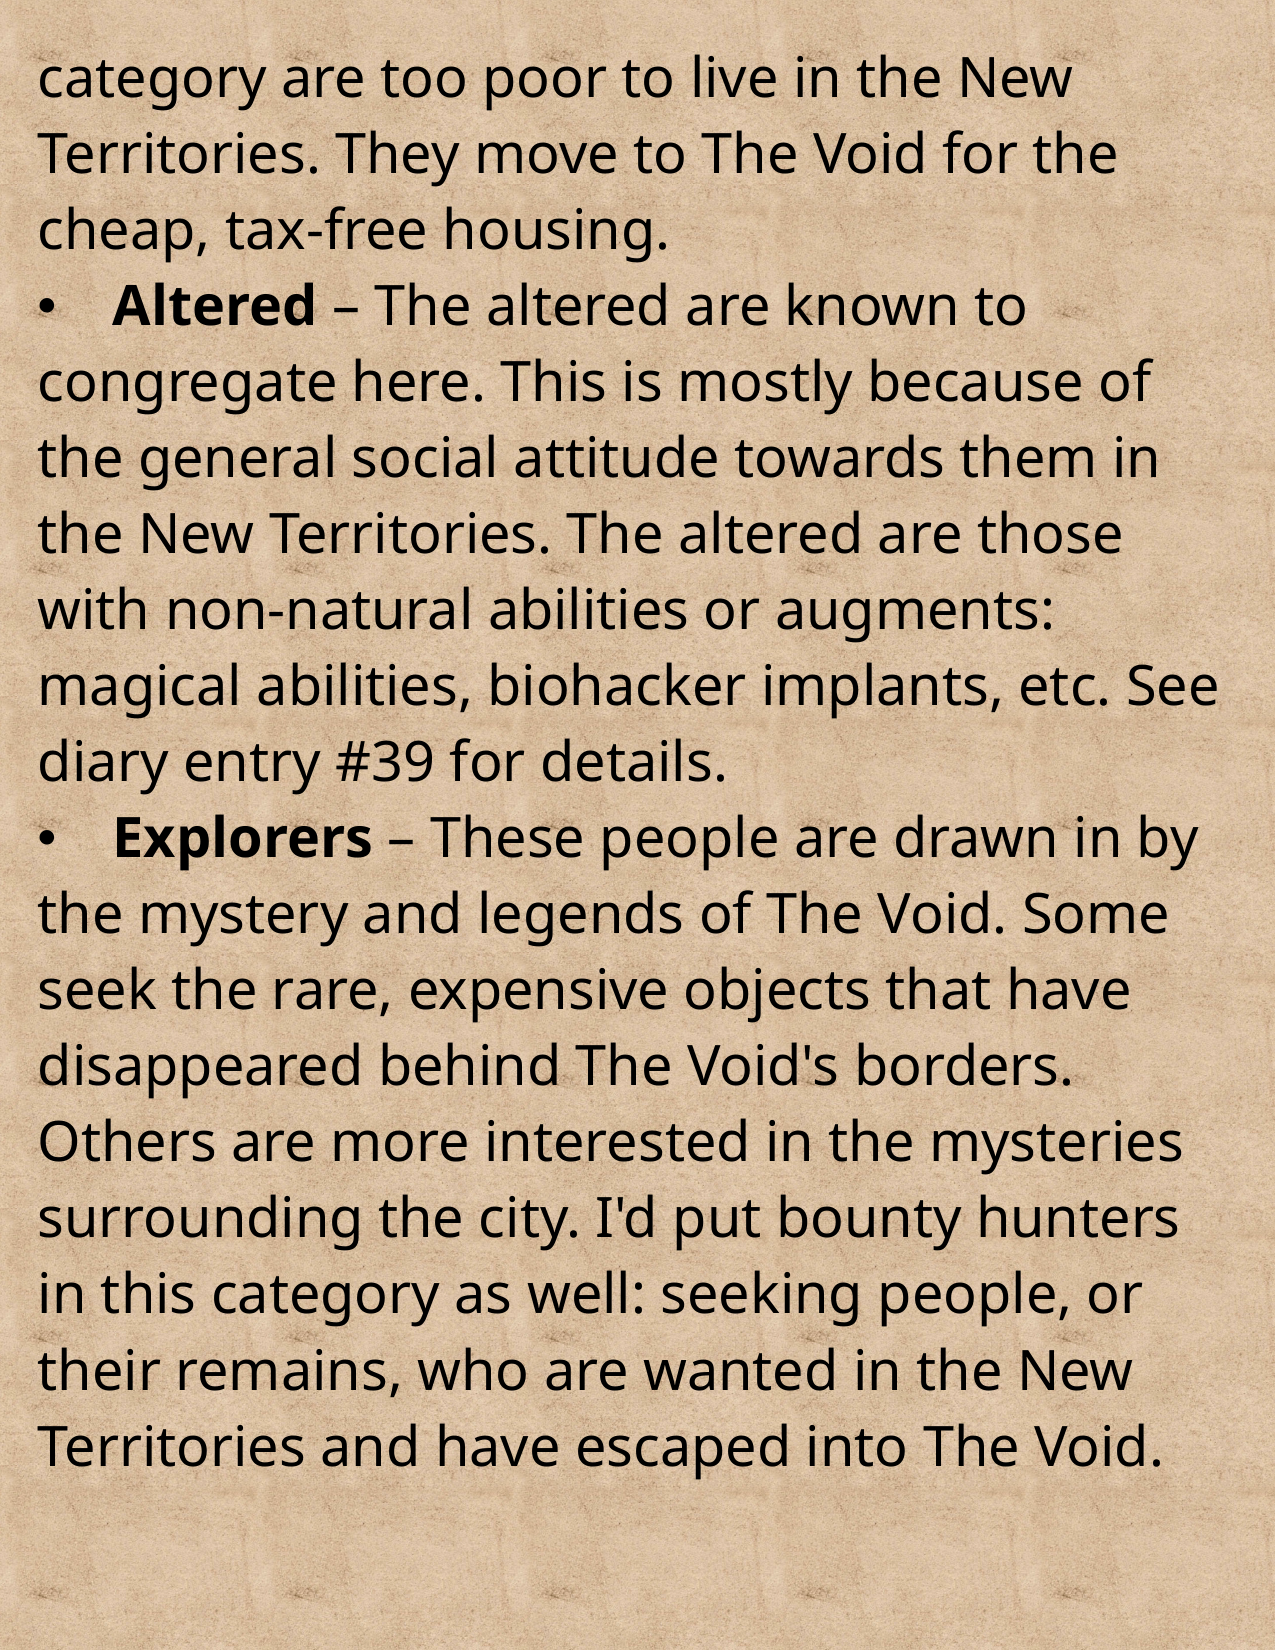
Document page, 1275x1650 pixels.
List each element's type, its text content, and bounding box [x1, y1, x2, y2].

list Altered – The altered are known to congregate here. This is mostly because of the general social attitude towards them in the New Territories. The altered are those with non-natural abilities or augments: magical abilities, biohacker implants, etc. See diary entry #39 for details. [37, 266, 1237, 798]
list Explorers – These people are drawn in by the mystery and legends of The Void. Some seek the rare, expensive objects that have disappeared behind The Void's borders. Others are more interested in the mysteries surrounding the city. I'd put bounty hunters in this category as well: seeking people, or their remains, who are wanted in the New Territories and have escaped into The Void. [37, 798, 1237, 1482]
list category are too poor to live in the New Territories. They move to The Void for the cheap, tax-free housing. [37, 37, 1237, 266]
